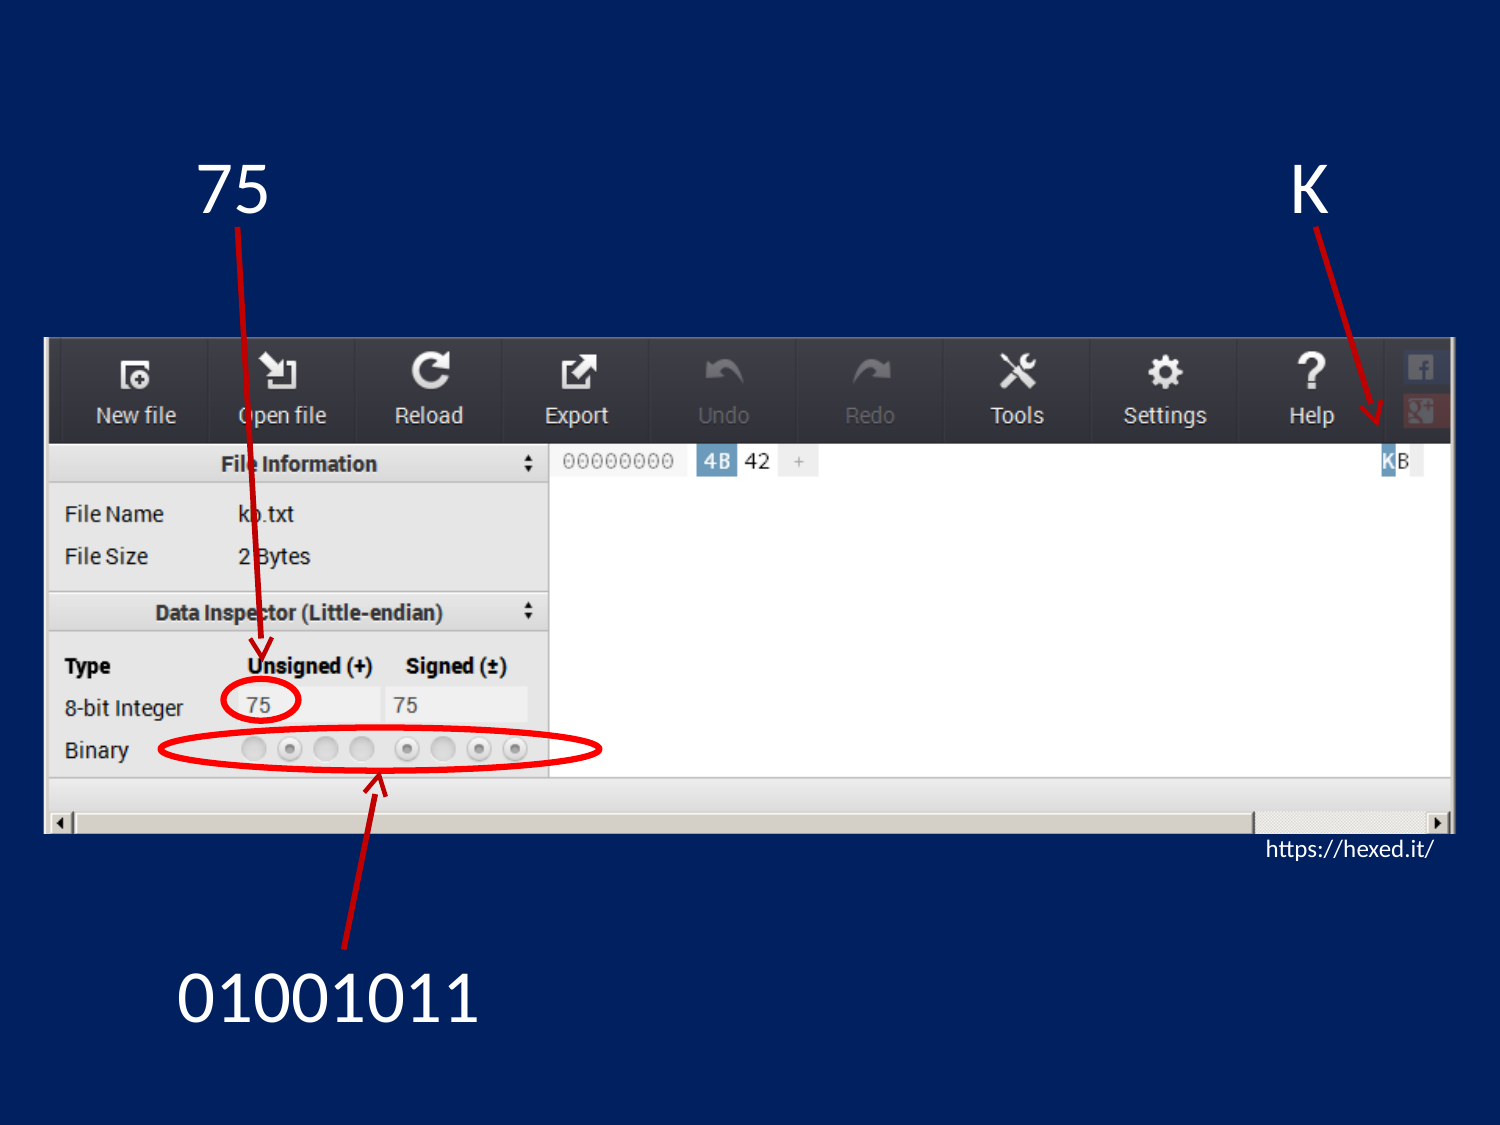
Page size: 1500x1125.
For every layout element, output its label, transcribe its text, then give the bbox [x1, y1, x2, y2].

picture [43, 337, 1457, 834]
text_box 75 [181, 131, 287, 237]
text_box https://hexed.it/ [1250, 825, 1450, 870]
text_box 01001011 [162, 940, 672, 1046]
text_box K [1275, 131, 1345, 237]
